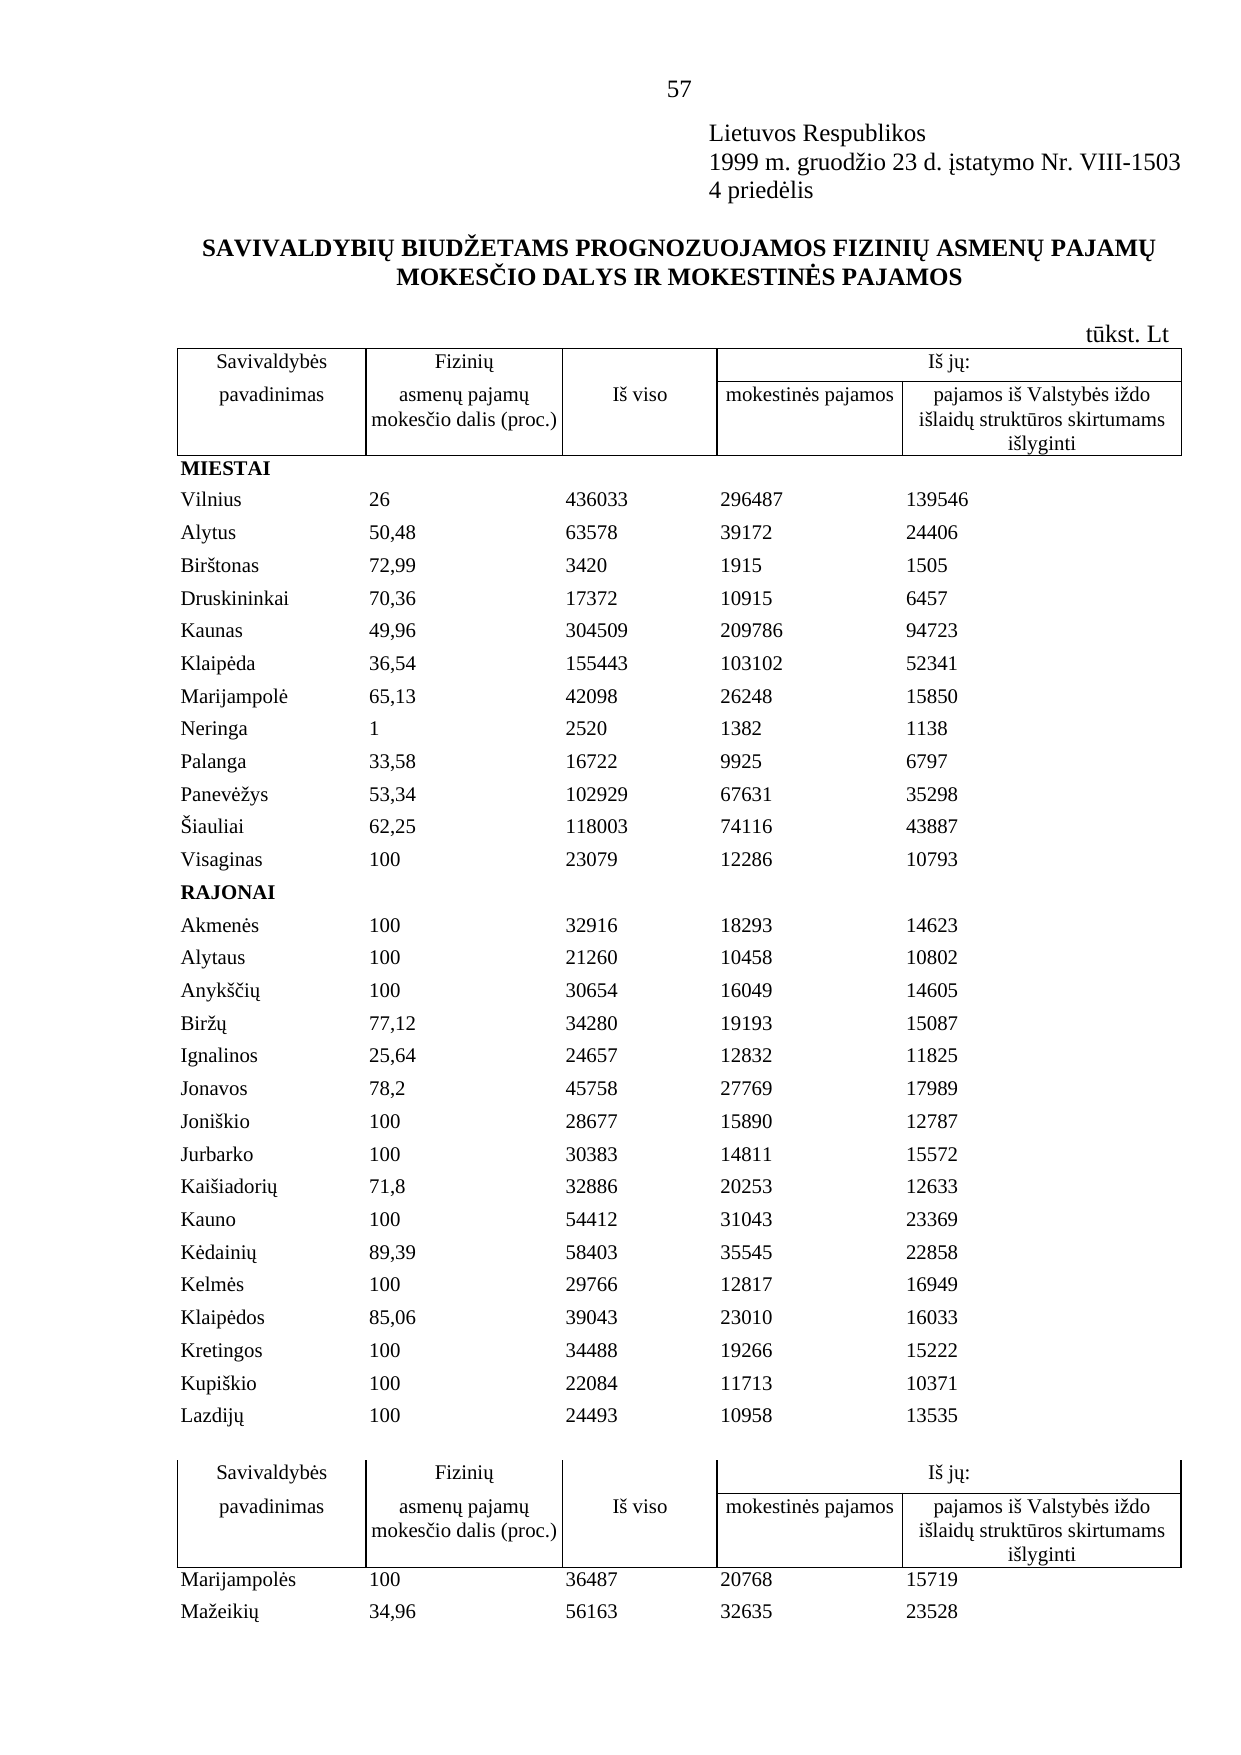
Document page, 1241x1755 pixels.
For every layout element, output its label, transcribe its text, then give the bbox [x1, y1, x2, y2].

table_header Fizinių [367, 349, 562, 381]
table_cell 100 [366, 1403, 562, 1436]
table_cell 3420 [562, 553, 717, 585]
table_cell 30654 [562, 978, 717, 1011]
table_cell 15572 [903, 1141, 1181, 1174]
table_cell 1915 [717, 553, 903, 585]
table_cell 34280 [562, 1011, 717, 1043]
table_cell [366, 880, 562, 912]
table_cell asmenų pajamų mokesčio dalis (proc.) [367, 381, 562, 454]
table_cell Klaipėda [177, 651, 366, 683]
table_cell 12787 [903, 1109, 1181, 1141]
table_cell 10915 [717, 585, 903, 618]
table_cell 43887 [903, 814, 1181, 847]
table_cell 32916 [562, 913, 717, 945]
table_cell 15087 [903, 1011, 1181, 1043]
table_cell Joniškio [177, 1109, 366, 1141]
table_cell 14605 [903, 978, 1181, 1011]
table_cell asmenų pajamų mokesčio dalis (proc.) [367, 1493, 562, 1566]
table_cell 67631 [717, 782, 903, 814]
table_cell Ignalinos [177, 1043, 366, 1076]
text tūkst. Lt [177, 319, 1169, 348]
text 1999 m. gruodžio 23 d. įstatymo Nr. VIII-1503 [177, 147, 1181, 176]
table_cell 35298 [903, 782, 1181, 814]
text Lietuvos Respublikos [177, 118, 1181, 147]
table_cell 22858 [903, 1240, 1181, 1272]
table_cell 100 [366, 978, 562, 1011]
table_cell 12832 [717, 1043, 903, 1076]
table_cell 103102 [717, 651, 903, 683]
table_cell Mažeikių [177, 1599, 366, 1632]
table_cell 26 [366, 487, 562, 520]
table_cell 49,96 [366, 618, 562, 651]
table_cell 20768 [717, 1568, 903, 1599]
table_cell Akmenės [177, 913, 366, 945]
table_cell 15850 [903, 684, 1181, 716]
table_cell Panevėžys [177, 782, 366, 814]
table_cell 100 [366, 913, 562, 945]
table_cell 19266 [717, 1338, 903, 1370]
table_cell Neringa [177, 716, 366, 749]
table_cell 10458 [717, 945, 903, 978]
table_cell 14811 [717, 1141, 903, 1174]
table_cell 17989 [903, 1076, 1181, 1109]
table_cell 100 [366, 1370, 562, 1403]
table_cell Kelmės [177, 1272, 366, 1305]
table_cell [717, 456, 903, 487]
table_cell 296487 [717, 487, 903, 520]
table_cell 16033 [903, 1305, 1181, 1338]
table_cell 1 [366, 716, 562, 749]
table_cell 6457 [903, 585, 1181, 618]
table_cell 63578 [562, 520, 717, 553]
table_cell Šiauliai [177, 814, 366, 847]
table_cell Klaipėdos [177, 1305, 366, 1338]
table_cell Biržų [177, 1011, 366, 1043]
table_cell 1138 [903, 716, 1181, 749]
table_cell 12633 [903, 1174, 1181, 1207]
table_cell 2520 [562, 716, 717, 749]
table_cell [562, 456, 717, 487]
table_cell 34488 [562, 1338, 717, 1370]
table_cell 22084 [562, 1370, 717, 1403]
table_cell 6797 [903, 749, 1181, 782]
table_cell 70,36 [366, 585, 562, 618]
table_cell MIESTAI [177, 456, 366, 487]
table_cell 23528 [903, 1599, 1181, 1632]
table_cell 10802 [903, 945, 1181, 978]
table_cell Kupiškio [177, 1370, 366, 1403]
table_cell 23079 [562, 847, 717, 880]
table_cell 16949 [903, 1272, 1181, 1305]
table_cell Iš viso [563, 381, 716, 454]
table_cell 100 [366, 847, 562, 880]
table_cell 71,8 [366, 1174, 562, 1207]
table_cell Kėdainių [177, 1240, 366, 1272]
table_cell 36,54 [366, 651, 562, 683]
table_cell 56163 [562, 1599, 717, 1632]
table_cell Marijampolė [177, 684, 366, 716]
table_cell Druskininkai [177, 585, 366, 618]
table_cell 50,48 [366, 520, 562, 553]
table_cell 25,64 [366, 1043, 562, 1076]
table_cell 15719 [903, 1568, 1181, 1599]
table_cell mokestinės pajamos [718, 1494, 902, 1566]
table_cell 19193 [717, 1011, 903, 1043]
table_cell pajamos iš Valstybės iždo išlaidų struktūros skirtumams išlyginti [903, 382, 1181, 454]
table_header Iš jų: [718, 349, 1181, 381]
table_cell 139546 [903, 487, 1181, 520]
table_cell 39043 [562, 1305, 717, 1338]
table_header [563, 1460, 716, 1493]
table_cell pavadinimas [178, 1493, 365, 1566]
table_cell 74116 [717, 814, 903, 847]
table_cell 35545 [717, 1240, 903, 1272]
table_cell 26248 [717, 684, 903, 716]
table_cell 65,13 [366, 684, 562, 716]
table_cell 100 [366, 945, 562, 978]
table_cell 12286 [717, 847, 903, 880]
table_cell 11713 [717, 1370, 903, 1403]
table_cell Kaunas [177, 618, 366, 651]
table_cell 77,12 [366, 1011, 562, 1043]
table_cell 16049 [717, 978, 903, 1011]
table_cell 14623 [903, 913, 1181, 945]
table_cell Jonavos [177, 1076, 366, 1109]
table_cell Kretingos [177, 1338, 366, 1370]
table_cell [562, 880, 717, 912]
table_cell 436033 [562, 487, 717, 520]
table_cell [903, 880, 1181, 912]
table_cell 53,34 [366, 782, 562, 814]
table_cell [717, 880, 903, 912]
table_cell 54412 [562, 1207, 717, 1239]
table_cell 85,06 [366, 1305, 562, 1338]
table_cell 118003 [562, 814, 717, 847]
table_cell pavadinimas [178, 381, 365, 454]
table_cell 36487 [562, 1568, 717, 1599]
table_cell Visaginas [177, 847, 366, 880]
table_cell 94723 [903, 618, 1181, 651]
table_cell 58403 [562, 1240, 717, 1272]
table_cell 1505 [903, 553, 1181, 585]
table_cell 16722 [562, 749, 717, 782]
table_cell 20253 [717, 1174, 903, 1207]
table_cell 28677 [562, 1109, 717, 1141]
table_cell [366, 456, 562, 487]
table_cell Kauno [177, 1207, 366, 1239]
table_cell Alytus [177, 520, 366, 553]
table_cell 155443 [562, 651, 717, 683]
table_cell 10371 [903, 1370, 1181, 1403]
table_cell 13535 [903, 1403, 1181, 1436]
table_cell 100 [366, 1338, 562, 1370]
table_cell Kaišiadorių [177, 1174, 366, 1207]
table_header Iš jų: [718, 1460, 1180, 1493]
table_cell 30383 [562, 1141, 717, 1174]
table_cell 1382 [717, 716, 903, 749]
table_cell RAJONAI [177, 880, 366, 912]
table_header Fizinių [367, 1460, 562, 1493]
table_cell 27769 [717, 1076, 903, 1109]
text SAVIVALDYBIŲ BIUDŽETAMS PROGNOZUOJAMOS FIZINIŲ ASMENŲ PAJAMŲ MOKESČIO DALYS IR MOKESTINĖS PAJAMOS [177, 233, 1181, 291]
table_cell [903, 456, 1181, 487]
table_cell 89,39 [366, 1240, 562, 1272]
table_cell Iš viso [563, 1493, 716, 1566]
table_cell Jurbarko [177, 1141, 366, 1174]
table_cell Marijampolės [177, 1568, 366, 1599]
table_cell 78,2 [366, 1076, 562, 1109]
table_cell Vilnius [177, 487, 366, 520]
table_cell 24657 [562, 1043, 717, 1076]
table_header [563, 349, 716, 381]
table_cell 9925 [717, 749, 903, 782]
table_cell 23010 [717, 1305, 903, 1338]
table_cell 29766 [562, 1272, 717, 1305]
table_cell 100 [366, 1207, 562, 1239]
table_cell 45758 [562, 1076, 717, 1109]
table_cell 21260 [562, 945, 717, 978]
table_cell Lazdijų [177, 1403, 366, 1436]
table_cell 23369 [903, 1207, 1181, 1239]
table_cell 15890 [717, 1109, 903, 1141]
table_cell 24493 [562, 1403, 717, 1436]
text 4 priedėlis [177, 176, 1181, 204]
table_cell Anykščių [177, 978, 366, 1011]
table_cell 11825 [903, 1043, 1181, 1076]
table_cell 10958 [717, 1403, 903, 1436]
table_cell 12817 [717, 1272, 903, 1305]
table_cell 31043 [717, 1207, 903, 1239]
table_cell 17372 [562, 585, 717, 618]
table_cell 304509 [562, 618, 717, 651]
table_cell Birštonas [177, 553, 366, 585]
table_cell pajamos iš Valstybės iždo išlaidų struktūros skirtumams išlyginti [903, 1494, 1180, 1566]
table_header Savivaldybės [178, 1460, 365, 1493]
table_cell 102929 [562, 782, 717, 814]
table_cell 42098 [562, 684, 717, 716]
table_cell Palanga [177, 749, 366, 782]
table_cell 39172 [717, 520, 903, 553]
table_cell 32886 [562, 1174, 717, 1207]
table_cell 100 [366, 1109, 562, 1141]
table_cell 18293 [717, 913, 903, 945]
table_cell 10793 [903, 847, 1181, 880]
table_cell Alytaus [177, 945, 366, 978]
table_cell 33,58 [366, 749, 562, 782]
table_cell 72,99 [366, 553, 562, 585]
table_cell 52341 [903, 651, 1181, 683]
table_cell 100 [366, 1272, 562, 1305]
table_cell 100 [366, 1141, 562, 1174]
table_cell mokestinės pajamos [718, 382, 902, 454]
table_cell 24406 [903, 520, 1181, 553]
table_cell 15222 [903, 1338, 1181, 1370]
table_header Savivaldybės [178, 349, 365, 381]
table_cell 209786 [717, 618, 903, 651]
table_cell 34,96 [366, 1599, 562, 1632]
table_cell 100 [366, 1568, 562, 1599]
table_cell 62,25 [366, 814, 562, 847]
table_cell 32635 [717, 1599, 903, 1632]
